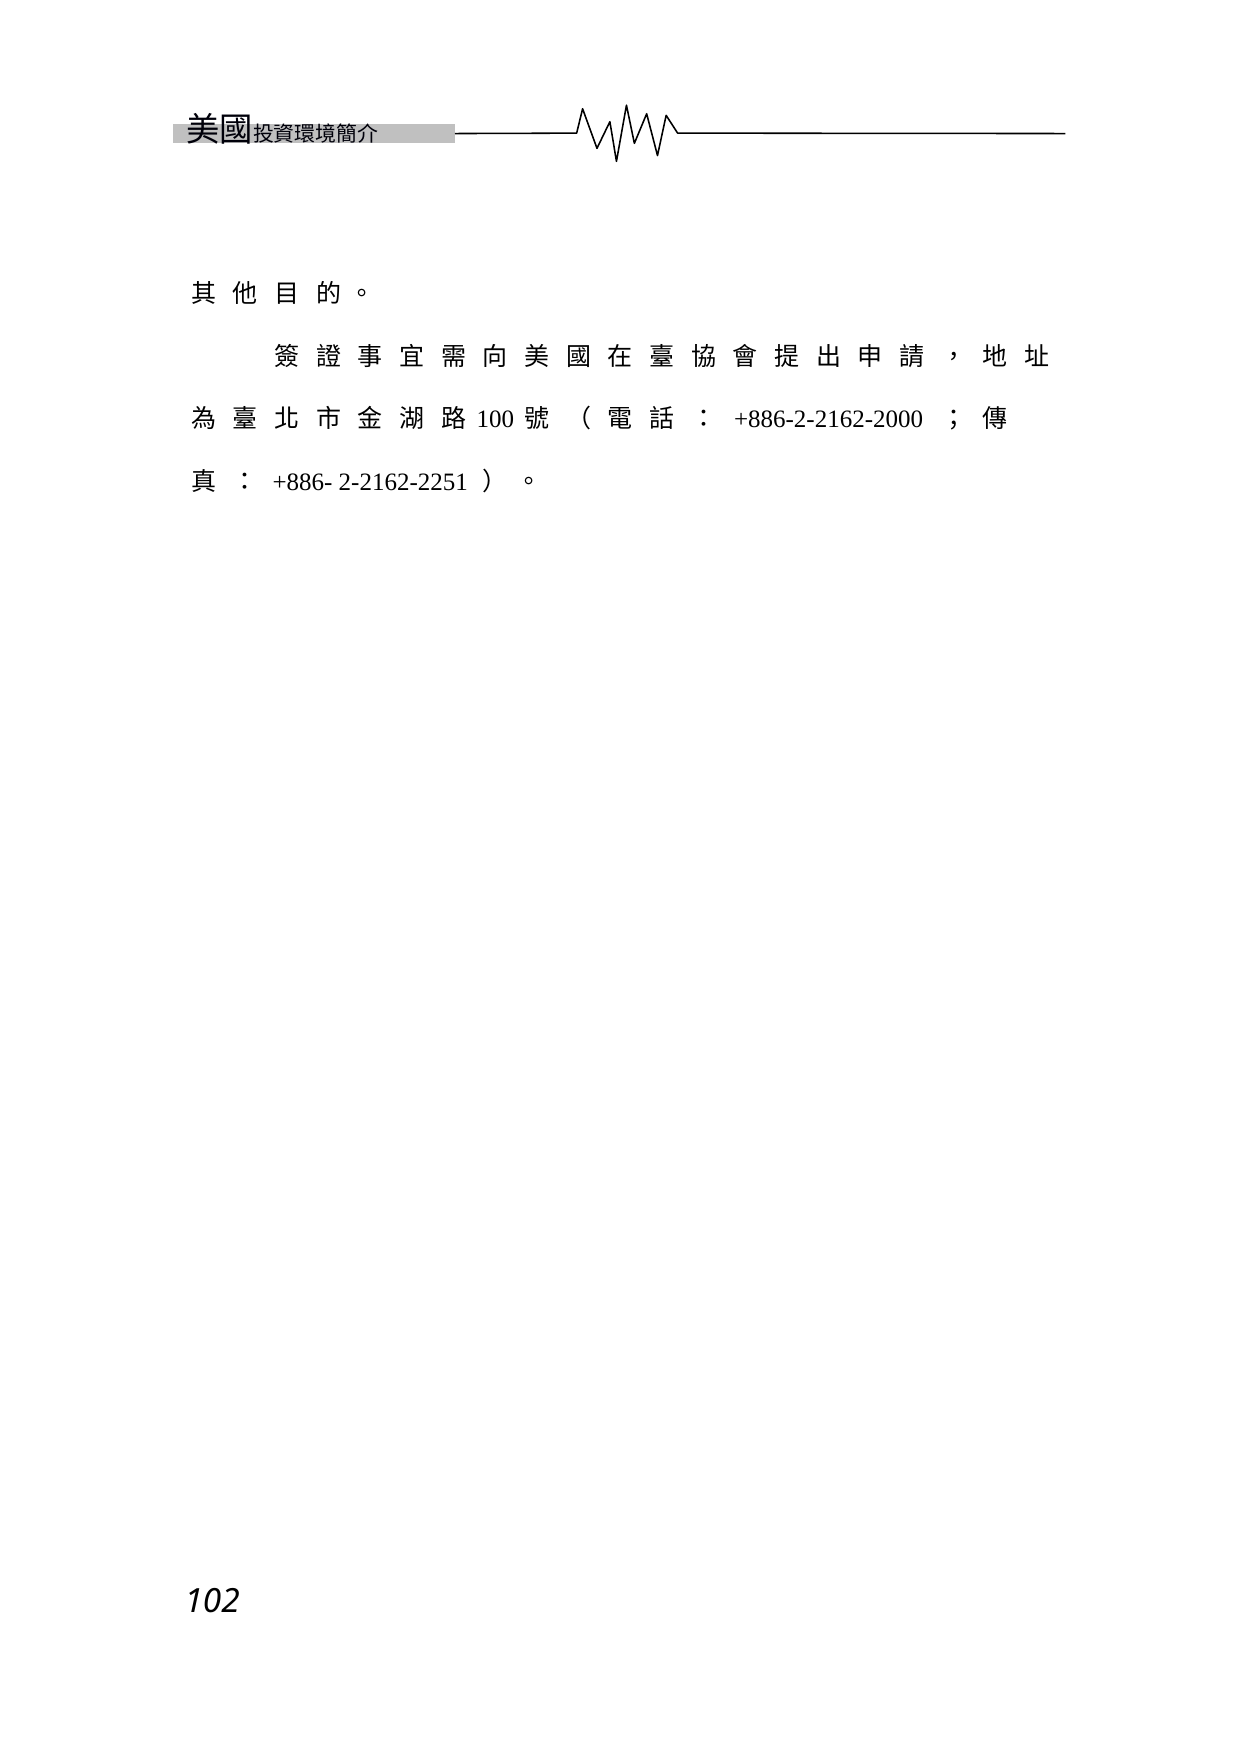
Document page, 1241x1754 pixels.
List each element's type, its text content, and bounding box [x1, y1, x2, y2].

text 其他目的。 [183, 250, 1058, 313]
text 簽證事宜需向美國在臺協會提出申請，地址為臺北市金湖路100號（電話：+886-2-2162-2000；傳真：+886- 2-2162-2251）。 [183, 313, 1058, 500]
